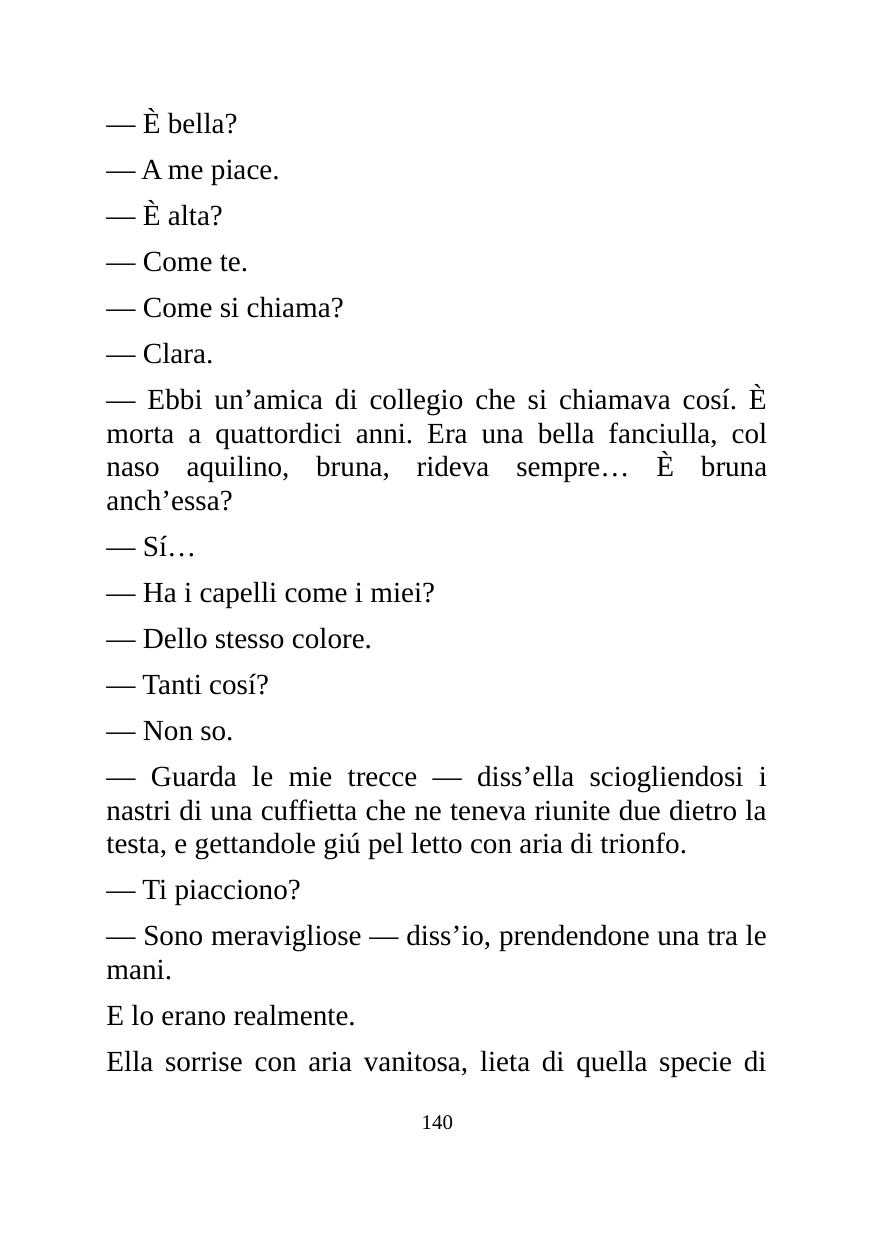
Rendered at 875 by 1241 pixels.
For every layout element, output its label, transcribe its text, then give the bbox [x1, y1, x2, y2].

text — Sono meravigliose — diss’io, prendendone una tra le mani. [106, 918, 768, 986]
text — Ebbi un’amica di collegio che si chiamava cosí. È morta a quattordici anni. Era una bella fanciulla, col naso aquilino, bruna, rideva sempre… È bruna anch’essa? [106, 382, 768, 517]
text — Clara. [106, 336, 768, 370]
text — Come si chiama? [106, 290, 768, 324]
text — Ha i capelli come i miei? [106, 575, 768, 609]
text — Non so. [106, 713, 768, 747]
text Ella sorrise con aria vanitosa, lieta di quella specie di [106, 1044, 768, 1078]
text — È alta? [106, 198, 768, 232]
text — Guarda le mie trecce — diss’ella sciogliendosi i nastri di una cuffietta che ne teneva riunite due dietro la testa, e gettandole giú pel letto con aria di trionfo. [106, 759, 768, 860]
text — A me piace. [106, 152, 768, 186]
text — Sí… [106, 529, 768, 563]
text — Tanti cosí? [106, 667, 768, 701]
text — È bella? [106, 106, 768, 140]
text E lo erano realmente. [106, 998, 768, 1032]
text — Dello stesso colore. [106, 621, 768, 655]
text — Come te. [106, 244, 768, 278]
text — Ti piacciono? [106, 872, 768, 906]
